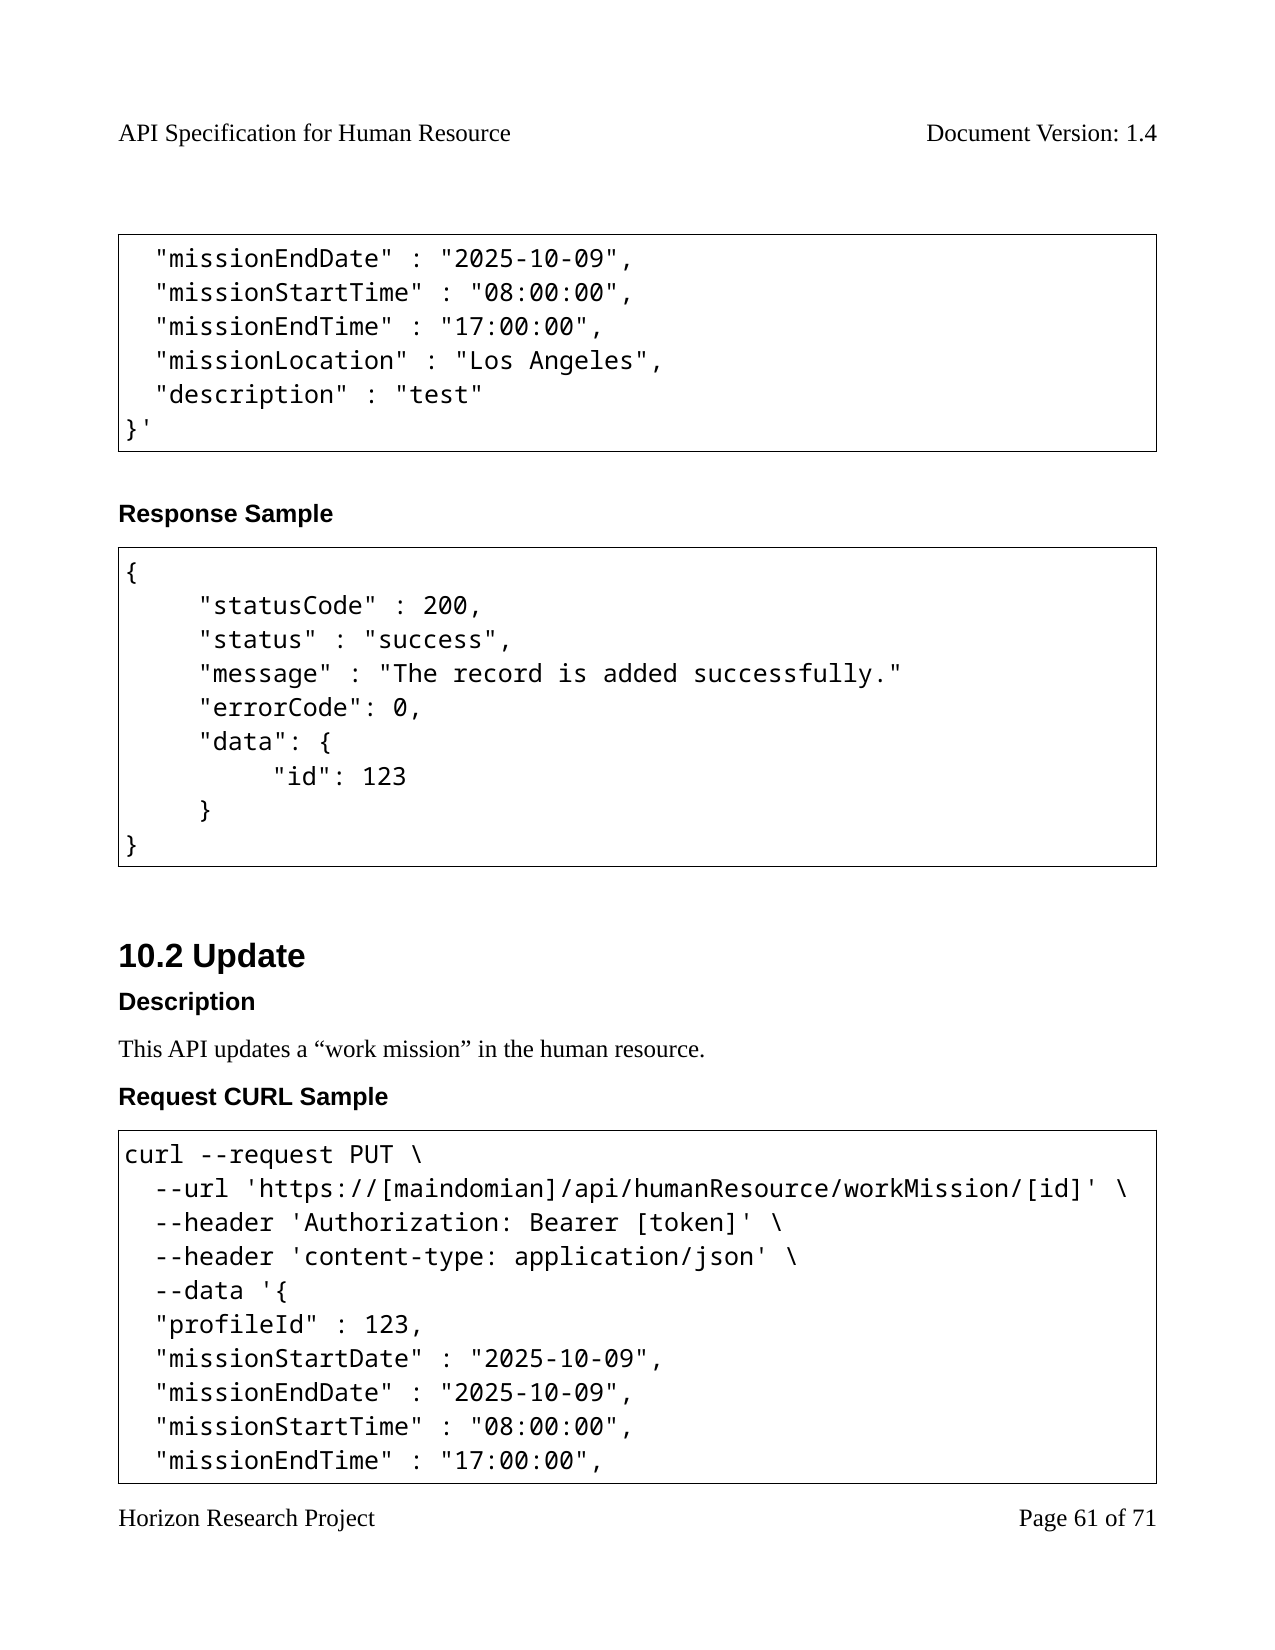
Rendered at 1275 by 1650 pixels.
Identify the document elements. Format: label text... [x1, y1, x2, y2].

text This API updates a “work mission” in the human resource. [118, 1034, 1157, 1063]
text Request CURL Sample [118, 1082, 1157, 1111]
text Description [118, 987, 1157, 1015]
table_header "missionEndDate" : "2025-10-09", "missionStartTime" : "08:00:00", "missionEndTime" : "17:00:00", "missionLocation" : "Los Angeles", "description" : "test" }' [119, 235, 1156, 451]
table_header { "statusCode" : 200, "status" : "success", "message" : "The record is added successfully." "errorCode": 0, "data": { "id": 123 } } [119, 548, 1156, 866]
text Response Sample [118, 499, 1157, 528]
table_header curl --request PUT \ --url 'https://[maindomian]/api/humanResource/workMission/[id]' \ --header 'Authorization: Bearer [token]' \ --header 'content-type: application/json' \ --data '{ "profileId" : 123, "missionStartDate" : "2025-10-09", "missionEndDate" : "2025-10-09", "missionStartTime" : "08:00:00", "missionEndTime" : "17:00:00", [119, 1131, 1156, 1483]
subtitle Update [118, 936, 1157, 974]
